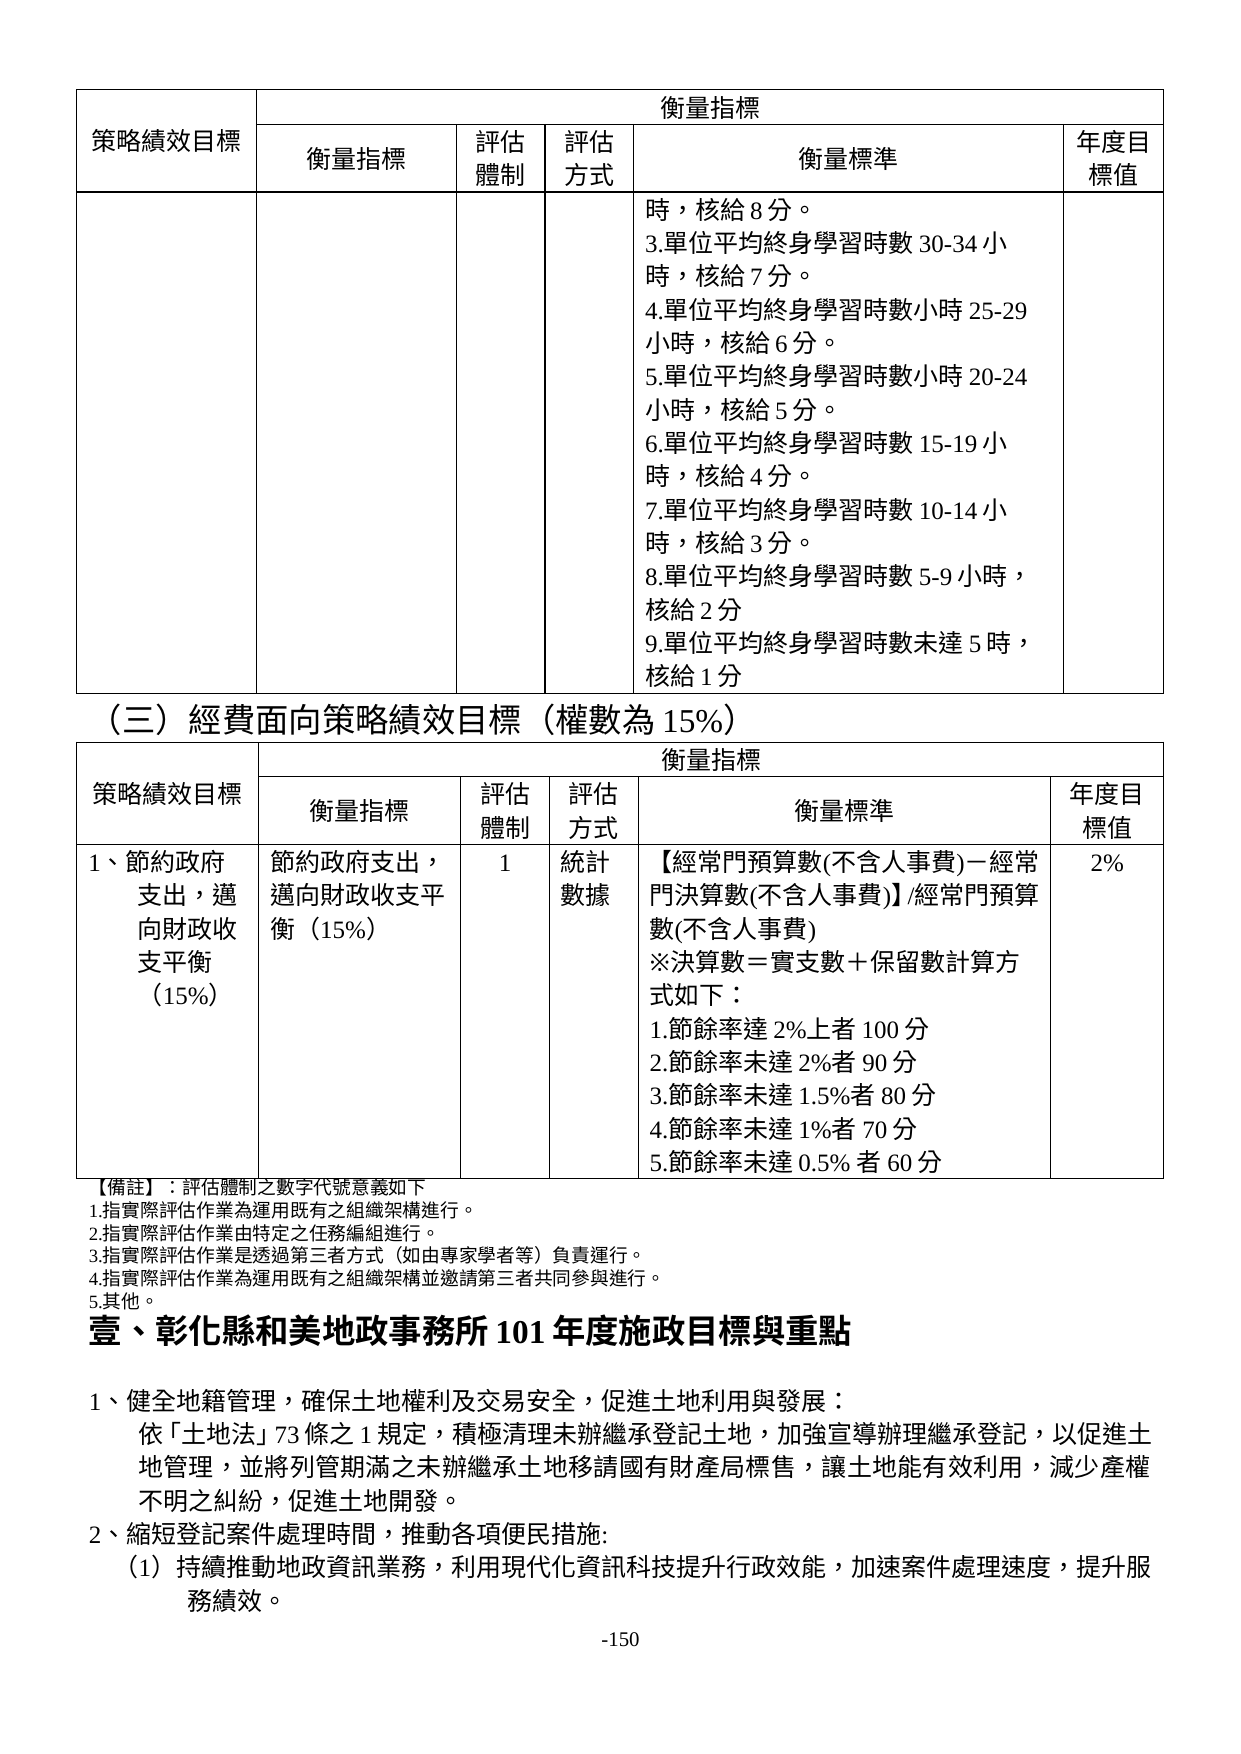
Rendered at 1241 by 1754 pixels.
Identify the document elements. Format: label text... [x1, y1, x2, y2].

table_cell 節約政府支出，邁向財政收支平衡（15%） [77, 845, 258, 1178]
table_cell 評估方式 [550, 777, 638, 844]
table_cell 年度目標值 [1064, 125, 1163, 191]
table_cell 節約政府支出，邁向財政收支平衡（15%） [259, 845, 460, 1178]
text （三）經費面向策略績效目標（權數為15%） [88, 694, 1152, 742]
list 健全地籍管理，確保土地權利及交易安全，促進土地利用與發展： [88, 1383, 1152, 1417]
table_cell [257, 193, 456, 692]
text 壹、彰化縣和美地政事務所101年度施政目標與重點 [88, 1317, 1152, 1350]
list 指實際評估作業是透過第三者方式（如由專家學者等）負責運行。 [88, 1248, 1152, 1267]
table_cell 衡量指標 [259, 777, 460, 844]
list 縮短登記案件處理時間，推動各項便民措施: [88, 1517, 1152, 1550]
table_cell 評估體制 [461, 777, 549, 844]
table_header 衡量指標 [259, 743, 1163, 776]
list 指實際評估作業由特定之任務編組進行。 [88, 1225, 1152, 1244]
text 依「土地法」73條之1規定，積極清理未辦繼承登記土地，加強宣導辦理繼承登記，以促進土地管理，並將列管期滿之未辦繼承土地移請國有財產局標售，讓土地能有效利用，減少產權不明之糾紛，促進土地開發。 [138, 1417, 1152, 1517]
table_cell 衡量標準 [634, 125, 1063, 191]
table_header 策略績效目標 [77, 90, 256, 191]
table_cell [1064, 193, 1163, 692]
text 【備註】：評估體制之數字代號意義如下 [88, 1179, 1152, 1198]
list 持續推動地政資訊業務，利用現代化資訊科技提升行政效能，加速案件處理速度，提升服務績效。 [113, 1550, 1152, 1617]
table_header 衡量指標 [257, 90, 1163, 124]
table_cell [77, 193, 256, 692]
list 其他。 [88, 1294, 1152, 1312]
table_cell 1 [461, 845, 549, 1178]
table_cell [457, 193, 544, 692]
table_cell 衡量標準 [639, 777, 1050, 844]
table_cell [546, 193, 633, 692]
list 指實際評估作業為運用既有之組織架構並邀請第三者共同參與進行。 [88, 1271, 1152, 1289]
table_cell 衡量指標 [257, 125, 456, 191]
table_header 策略績效目標 [77, 743, 258, 844]
table_cell 評估方式 [546, 125, 633, 191]
list 指實際評估作業為運用既有之組織架構進行。 [88, 1202, 1152, 1221]
table_cell 年度目標值 [1051, 777, 1163, 844]
table_cell 時，核給8分。 3.單位平均終身學習時數30-34小時，核給7分。 4.單位平均終身學習時數小時25-29小時，核給6分。 5.單位平均終身學習時數小時20-24小時，核給5分。 6.單位平均終身學習時數15-19小時，核給4分。 7.單位平均終身學習時數10-14小時，核給3分。 8.單位平均終身學習時數5-9小時，核給2分 9.單位平均終身學習時數未達5時，核給1分 [634, 193, 1063, 692]
table_cell 2% [1051, 845, 1163, 1178]
table_cell 統計數據 [550, 845, 638, 1178]
table_cell 【經常門預算數(不含人事費)－經常門決算數(不含人事費)】/經常門預算數(不含人事費) ※決算數＝實支數＋保留數計算方式如下： 1.節餘率達2%上者100分 2.節餘率未達2%者 90分 3.節餘率未達1.5%者 80分 4.節餘率未達1%者 70分 5.節餘率未達0.5% 者 60分 [639, 845, 1050, 1178]
table_cell 評估體制 [457, 125, 544, 191]
